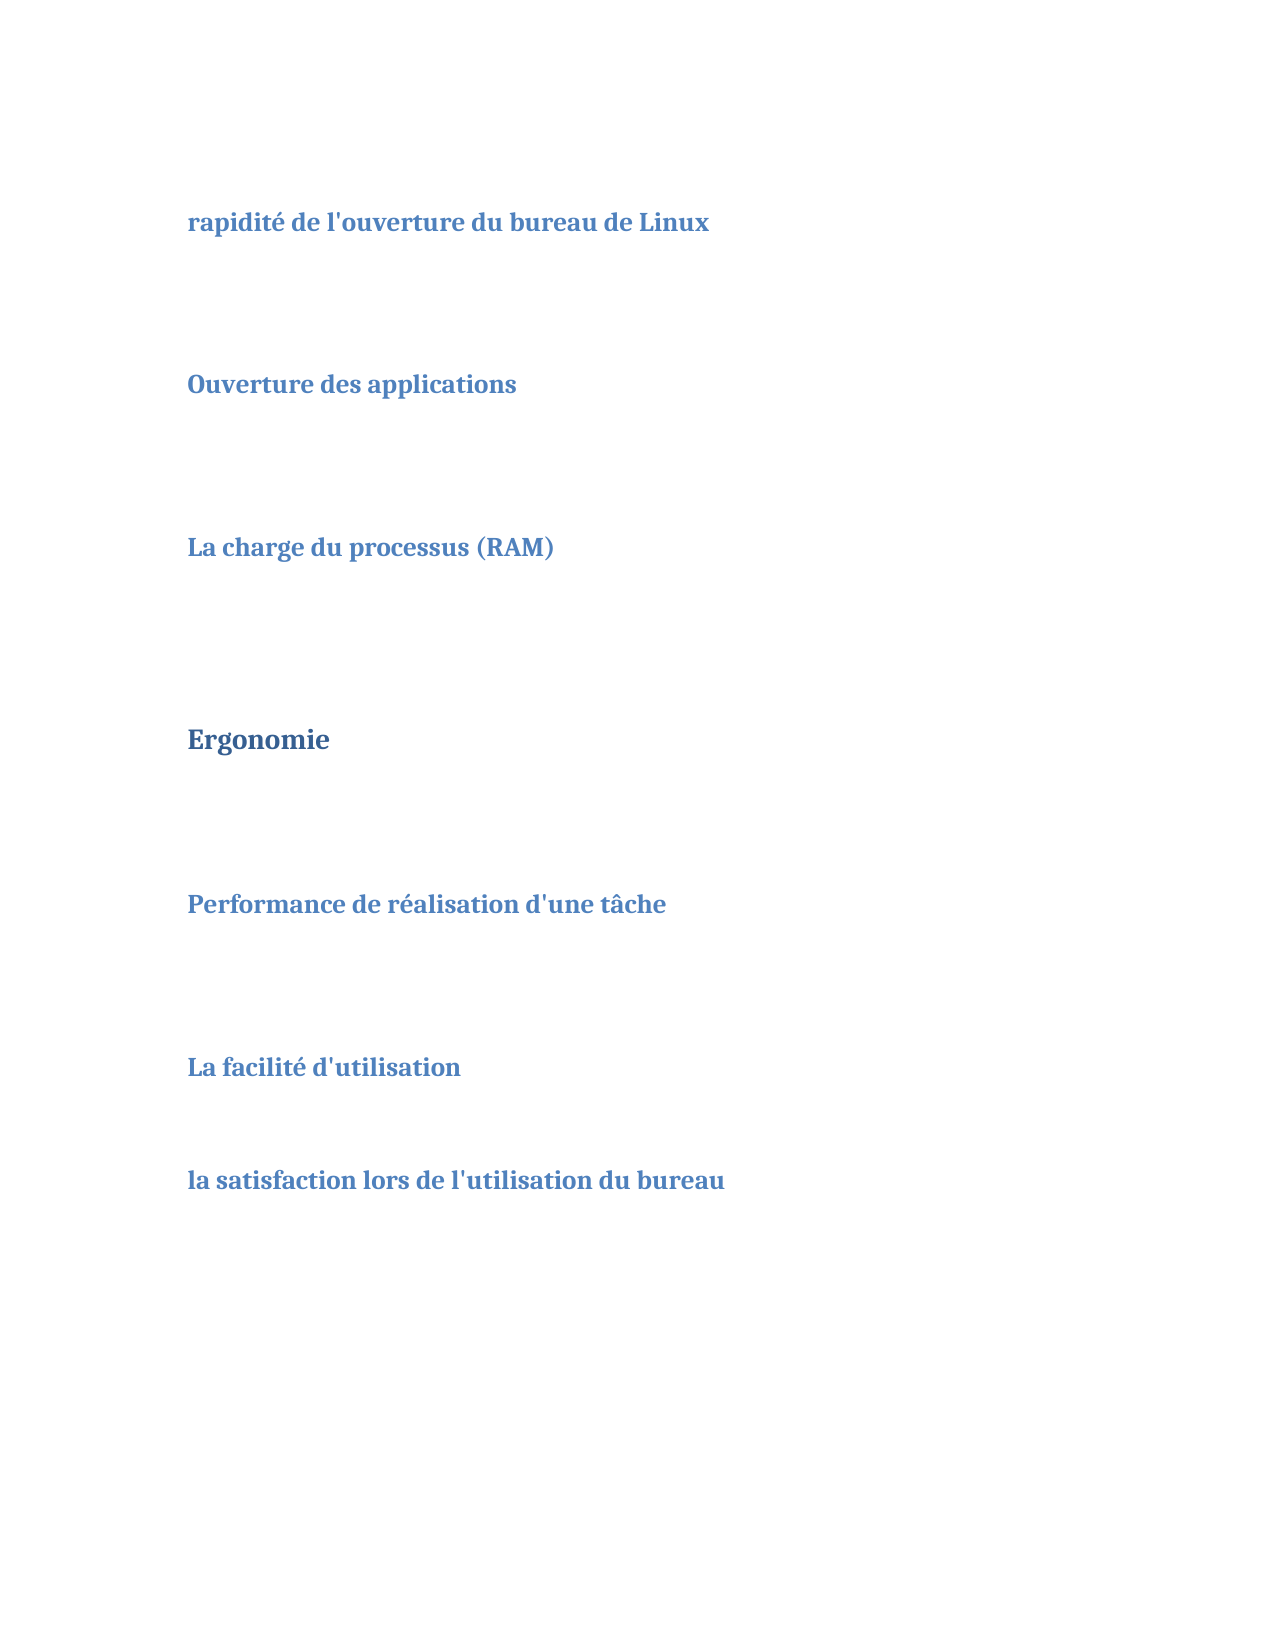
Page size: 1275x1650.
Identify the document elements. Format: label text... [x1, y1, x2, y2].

subtitle La charge du processus (RAM) [187, 532, 1087, 563]
subtitle rapidité de l'ouverture du bureau de Linux [187, 207, 1087, 238]
subtitle Performance de réalisation d'une tâche [187, 889, 1087, 920]
subtitle Ergonomie [187, 723, 1087, 757]
subtitle La facilité d'utilisation [187, 1052, 1087, 1083]
subtitle la satisfaction lors de l'utilisation du bureau [187, 1165, 1087, 1196]
subtitle Ouverture des applications [187, 369, 1087, 400]
